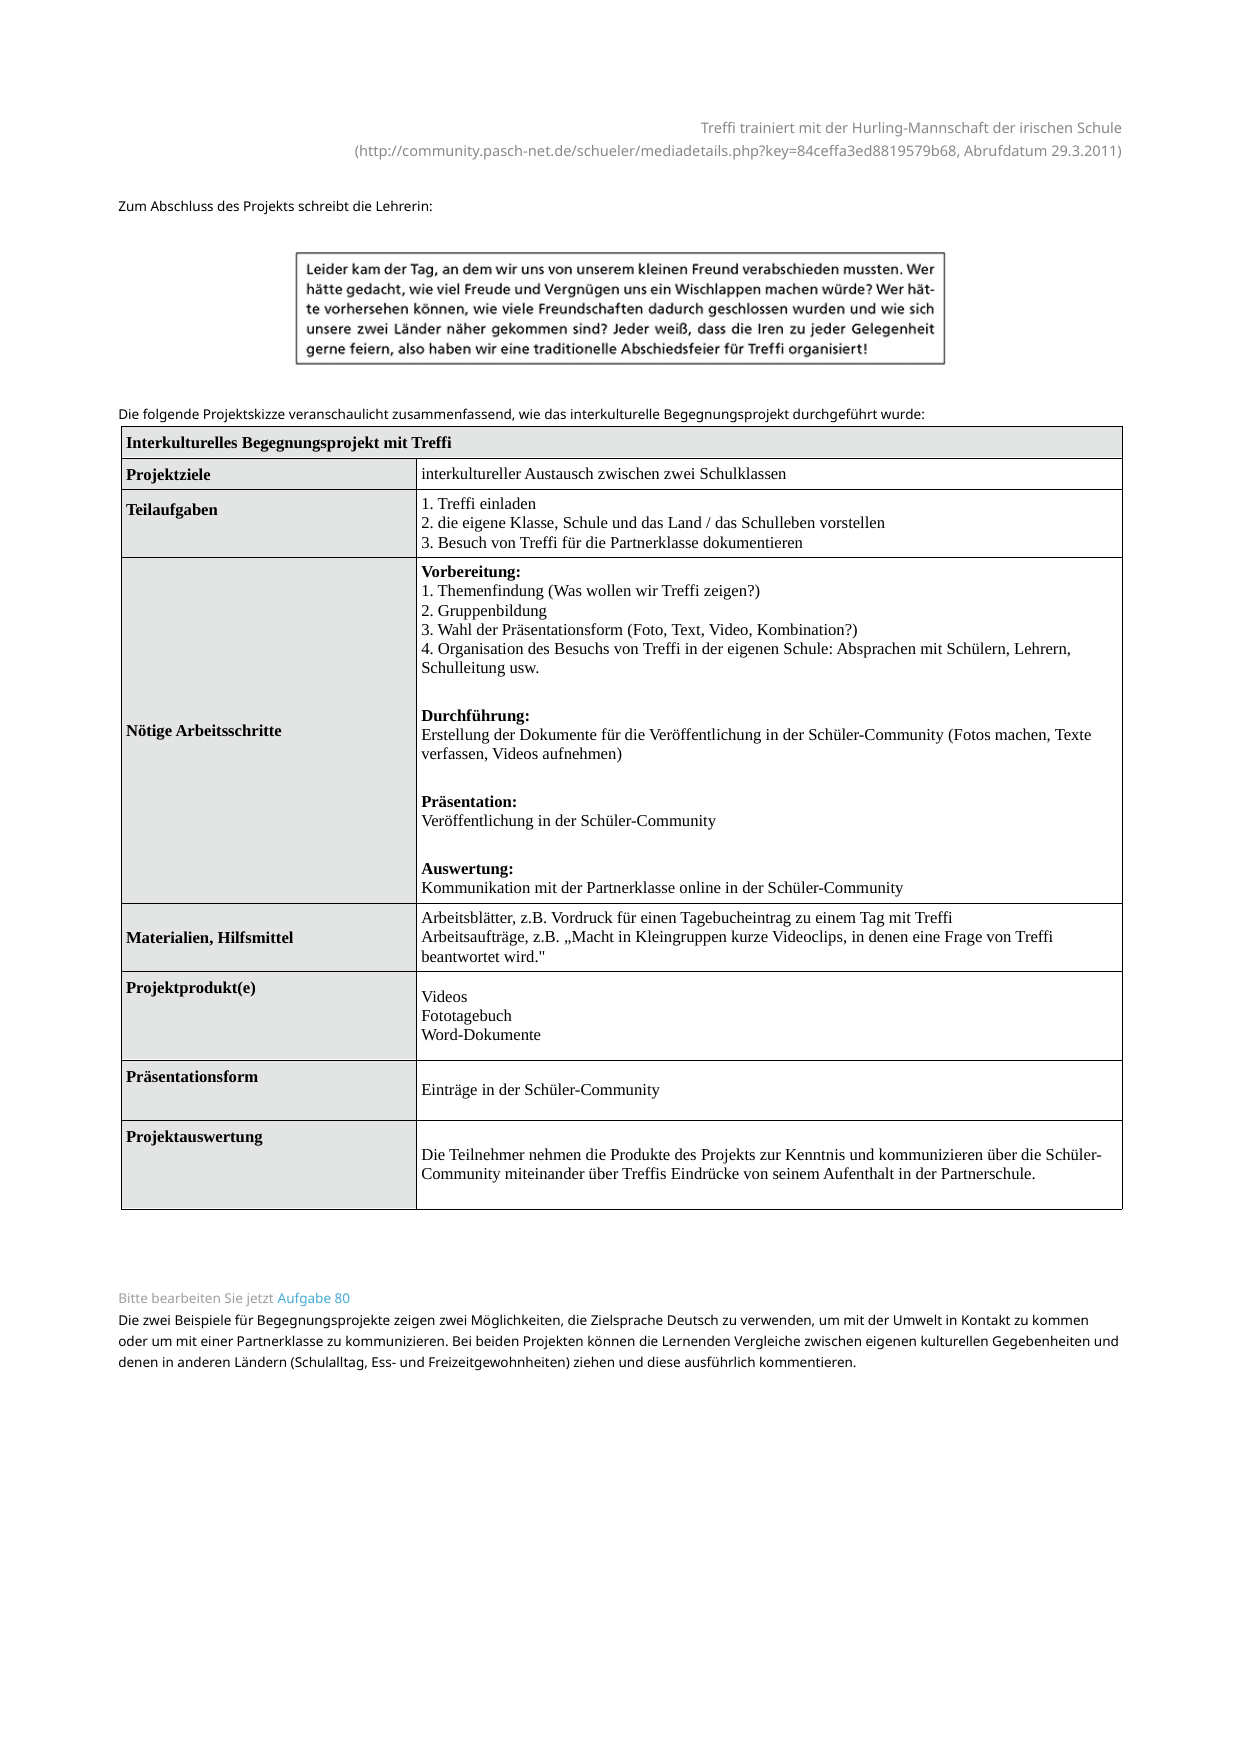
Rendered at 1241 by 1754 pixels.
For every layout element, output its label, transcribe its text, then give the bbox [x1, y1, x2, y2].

table_cell Nötige Arbeitsschritte [122, 558, 416, 903]
table_cell Projektprodukt(e) [122, 972, 416, 1059]
table_cell Einträge in der Schüler-Community [417, 1061, 1122, 1120]
table_cell Teilaufgaben [122, 490, 416, 557]
table_cell Materialien, Hilfsmittel [122, 904, 416, 971]
text Bitte bearbeiten Sie jetzt Aufgabe 80 [118, 1289, 1122, 1308]
text Zum Abschluss des Projekts schreibt die Lehrerin: [118, 197, 1122, 215]
table_cell interkultureller Austausch zwischen zwei Schulklassen [417, 459, 1122, 489]
table_cell Die Teilnehmer nehmen die Produkte des Projekts zur Kenntnis und kommunizieren über die Schüler-Community miteinander über Treffis Eindrücke von seinem Aufenthalt in der Partnerschule. [417, 1121, 1122, 1208]
table_header Interkulturelles Begegnungsprojekt mit Treffi [122, 427, 1122, 457]
table_cell Projektziele [122, 459, 416, 489]
text (http://community.pasch-net.de/schueler/mediadetails.php?key=84ceffa3ed8819579b68, Abrufdatum 29.3.2011) [118, 141, 1122, 161]
text Treffi trainiert mit der Hurling-Mannschaft der irischen Schule [118, 118, 1122, 138]
text Die folgende Projektskizze veranschaulicht zusammenfassend, wie das interkulturelle Begegnungsprojekt durchgeführt wurde: [118, 405, 1122, 423]
table_cell Präsentationsform [122, 1061, 416, 1120]
picture [292, 251, 949, 368]
text Die zwei Beispiele für Begegnungsprojekte zeigen zwei Möglichkeiten, die Zielsprache Deutsch zu verwenden, um mit der Umwelt in Kontakt zu kommen oder um mit einer Partnerklasse zu kommunizieren. Bei beiden Projekten können die Lernenden Vergleiche zwischen eigenen kulturellen Gegebenheiten und denen in anderen Ländern (Schulalltag, Ess- und Freizeitgewohnheiten) ziehen und diese ausführlich kommentieren. [118, 1310, 1122, 1371]
table_cell Videos Fototagebuch Word-Dokumente [417, 972, 1122, 1059]
table_cell Vorbereitung: 1. Themenfindung (Was wollen wir Treffi zeigen?) 2. Gruppenbildung 3. Wahl der Präsentationsform (Foto, Text, Video, Kombination?) 4. Organisation des Besuchs von Treffi in der eigenen Schule: Absprachen mit Schülern, Lehrern, Schulleitung usw. Durchführung: Erstellung der Dokumente für die Veröffentlichung in der Schüler-Community (Fotos machen, Texte verfassen, Videos aufnehmen) Präsentation: Veröffentlichung in der Schüler-Community Auswertung: Kommunikation mit der Partnerklasse online in der Schüler-Community [417, 558, 1122, 903]
table_cell Projektauswertung [122, 1121, 416, 1208]
table_cell 1. Treffi einladen 2. die eigene Klasse, Schule und das Land / das Schulleben vorstellen 3. Besuch von Treffi für die Partnerklasse dokumentieren [417, 490, 1122, 557]
table_cell Arbeitsblätter, z.B. Vordruck für einen Tagebucheintrag zu einem Tag mit Treffi Arbeitsaufträge, z.B. „Macht in Kleingruppen kurze Videoclips, in denen eine Frage von Treffi beantwortet wird." [417, 904, 1122, 971]
